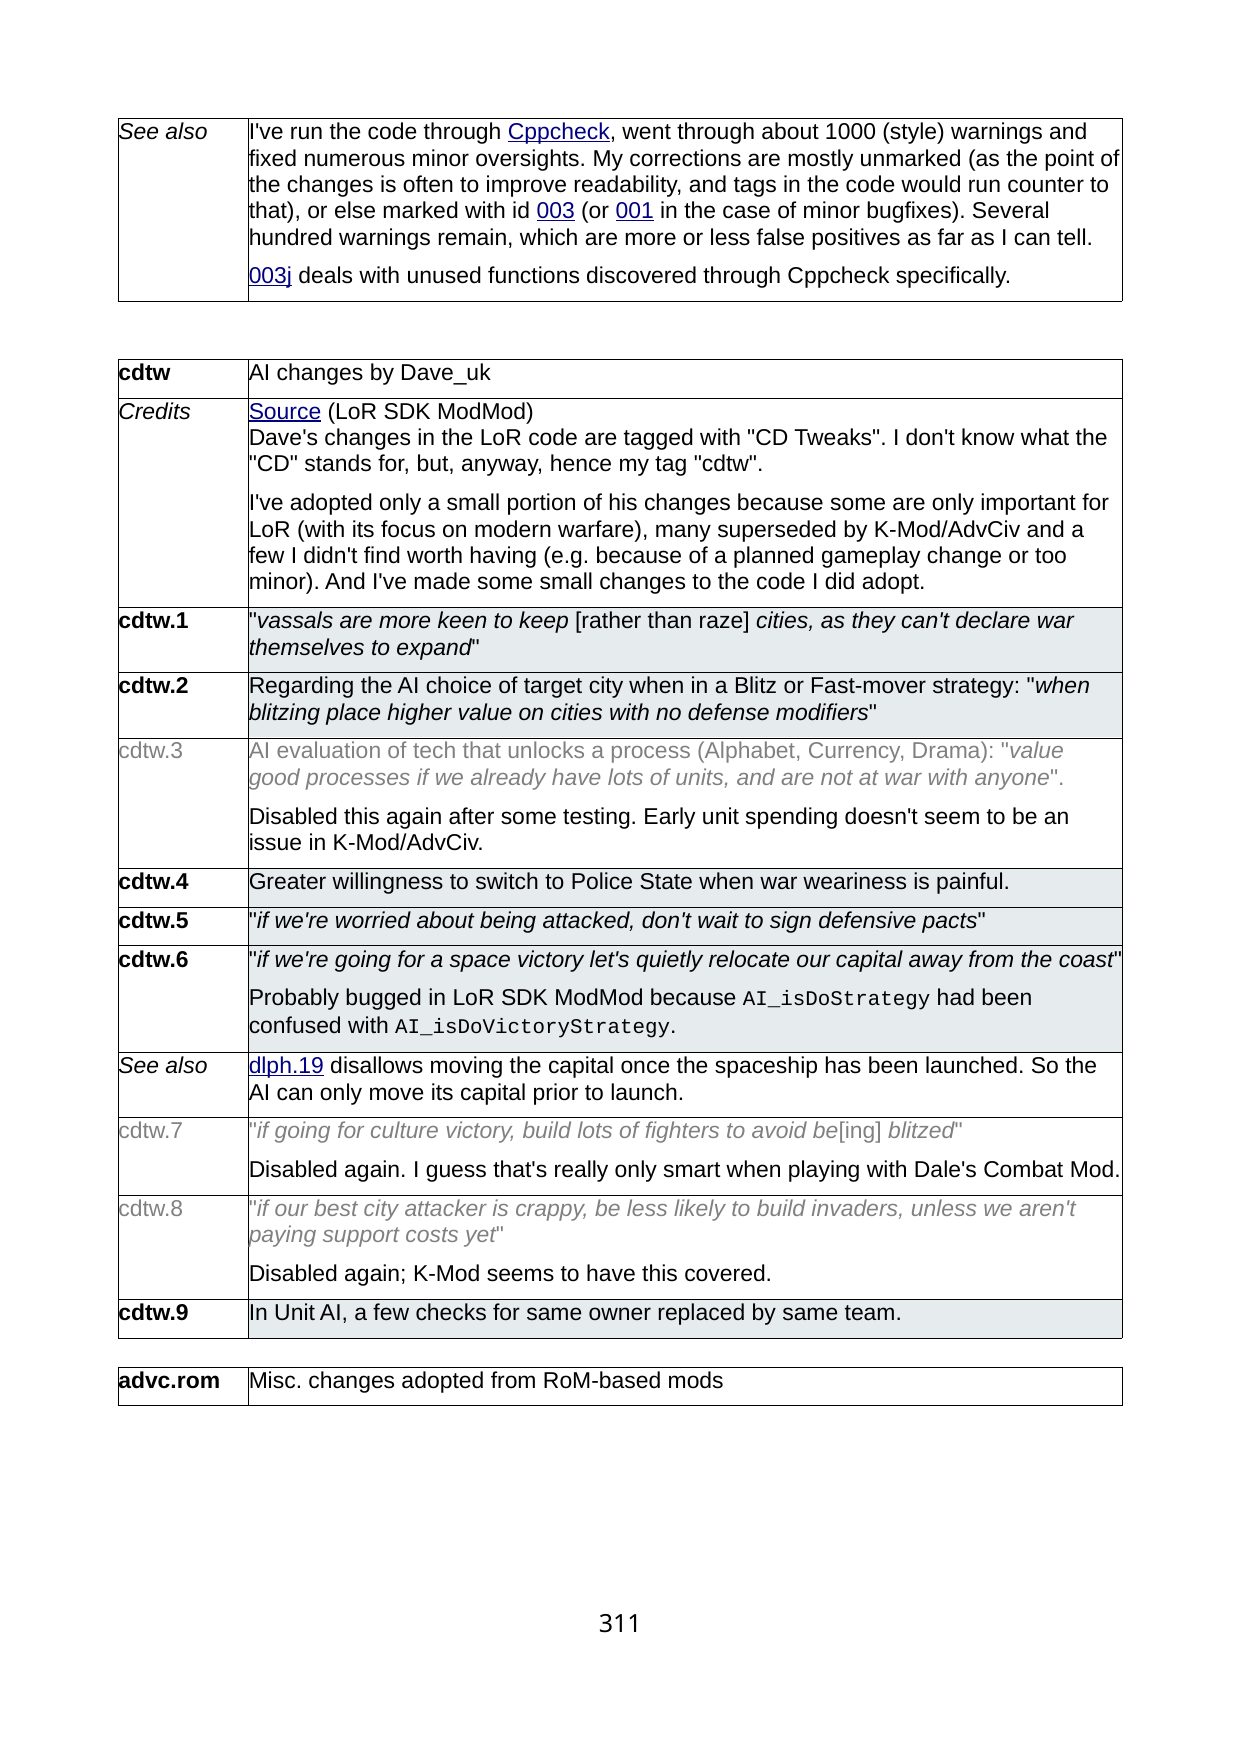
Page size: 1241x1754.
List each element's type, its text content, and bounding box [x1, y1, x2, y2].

table_header AI changes by Dave_uk [249, 360, 1122, 398]
table_cell "vassals are more keen to keep [rather than raze] cities, as they can't declare war themselves to expand" [249, 608, 1122, 672]
table_cell "if our best city attacker is crappy, be less likely to build invaders, unless we aren't paying support costs yet" Disabled again; K-Mod seems to have this covered. [249, 1196, 1122, 1299]
table_cell cdtw.5 [119, 908, 248, 945]
table_cell Credits [119, 399, 248, 607]
table_cell cdtw.4 [119, 869, 248, 907]
table_cell "if going for culture victory, build lots of fighters to avoid be[ing] blitzed" Disabled again. I guess that's really only smart when playing with Dale's Combat Mod. [249, 1118, 1122, 1195]
table_cell cdtw.1 [119, 608, 248, 672]
table_cell cdtw.9 [119, 1300, 248, 1338]
table_cell "if we're going for a space victory let's quietly relocate our capital away from the coast" Probably bugged in LoR SDK ModMod because AI_isDoStrategy had been confused with AI_isDoVictoryStrategy. [249, 946, 1122, 1052]
table_cell AI evaluation of tech that unlocks a process (Alphabet, Currency, Drama): "value good processes if we already have lots of units, and are not at war with anyone". Disabled this again after some testing. Early unit spending doesn't seem to be an issue in K-Mod/AdvCiv. [249, 739, 1122, 868]
table_header cdtw [119, 360, 248, 398]
table_cell cdtw.8 [119, 1196, 248, 1299]
table_cell I've run the code through Cppcheck, went through about 1000 (style) warnings and fixed numerous minor oversights. My corrections are mostly unmarked (as the point of the changes is often to improve readability, and tags in the code would run counter to that), or else marked with id 003 (or 001 in the case of minor bugfixes). Several hundred warnings remain, which are more or less false positives as far as I can tell. 003j deals with unused functions discovered through Cppcheck specifically. [249, 119, 1122, 301]
table_cell See also [119, 119, 248, 301]
table_cell Source (LoR SDK ModMod) Dave's changes in the LoR code are tagged with "CD Tweaks". I don't know what the "CD" stands for, but, anyway, hence my tag "cdtw". I've adopted only a small portion of his changes because some are only important for LoR (with its focus on modern warfare), many superseded by K-Mod/AdvCiv and a few I didn't find worth having (e.g. because of a planned gameplay change or too minor). And I've made some small changes to the code I did adopt. [249, 399, 1122, 607]
table_cell cdtw.3 [119, 739, 248, 868]
table_cell Regarding the AI choice of target city when in a Blitz or Fast-mover strategy: "when blitzing place higher value on cities with no defense modifiers" [249, 673, 1122, 737]
table_cell cdtw.7 [119, 1118, 248, 1195]
table_cell dlph.19 disallows moving the capital once the spaceship has been launched. So the AI can only move its capital prior to launch. [249, 1053, 1122, 1117]
table_cell Greater willingness to switch to Police State when war weariness is painful. [249, 869, 1122, 907]
table_cell cdtw.6 [119, 946, 248, 1052]
table_header Misc. changes adopted from RoM-based mods [249, 1368, 1122, 1405]
table_header advc.rom [119, 1368, 248, 1405]
table_cell cdtw.2 [119, 673, 248, 737]
table_cell "if we're worried about being attacked, don't wait to sign defensive pacts" [249, 908, 1122, 945]
table_cell In Unit AI, a few checks for same owner replaced by same team. [249, 1300, 1122, 1338]
table_cell See also [119, 1053, 248, 1117]
